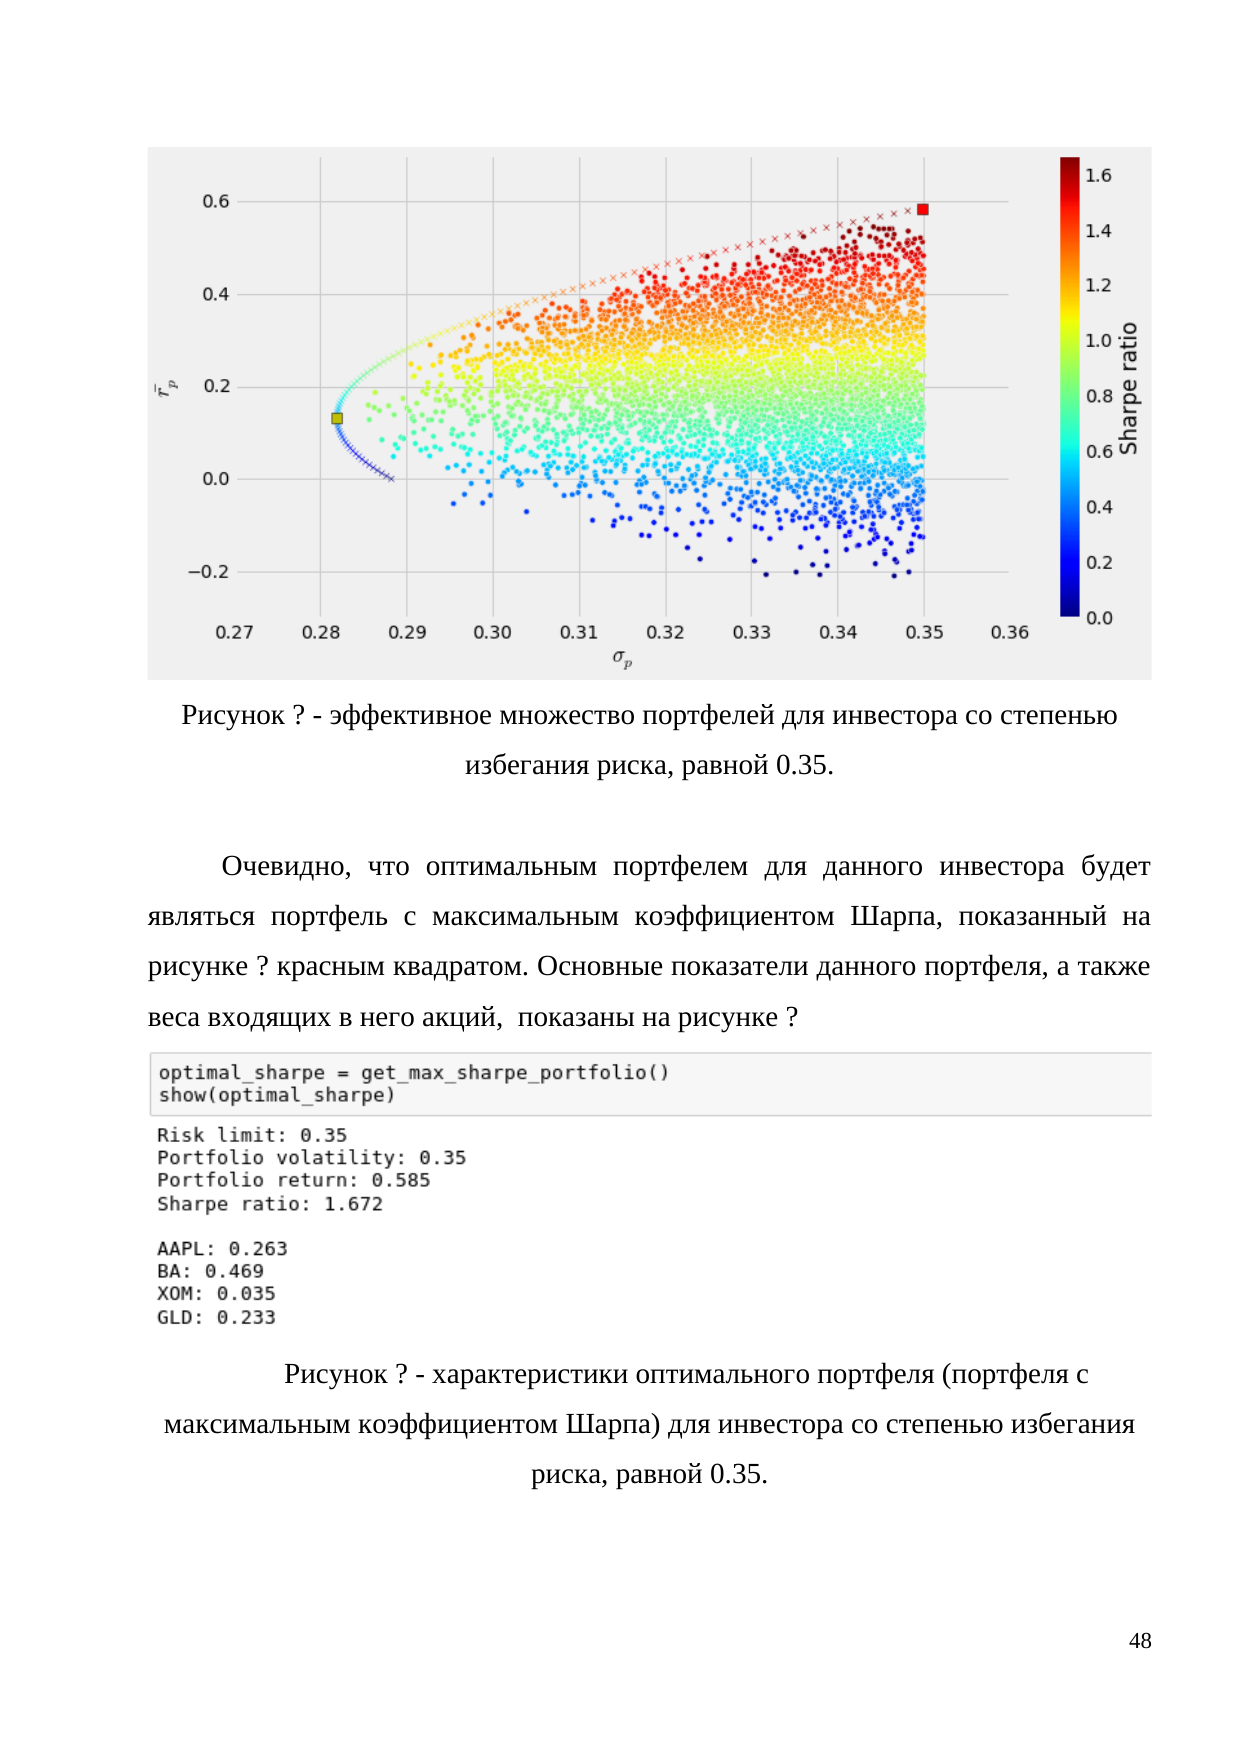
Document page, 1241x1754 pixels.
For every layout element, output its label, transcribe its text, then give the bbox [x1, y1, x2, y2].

text Рисунок ? - характеристики оптимального портфеля (портфеля с максимальным коэффициентом Шарпа) для инвестора со степенью избегания риска, равной 0.35. [148, 1339, 1152, 1490]
text Рисунок ? - эффективное множество портфелей для инвестора со степенью избегания риска, равной 0.35. [148, 680, 1152, 781]
picture [147, 147, 1152, 680]
text Очевидно, что оптимальным портфелем для данного инвестора будет являться портфель с максимальным коэффициентом Шарпа, показанный на рисунке ? красным квадратом. Основные показатели данного портфеля, а также веса входящих в него акций, показаны на рисунке ? [148, 848, 1152, 1032]
picture [147, 1048, 1152, 1339]
